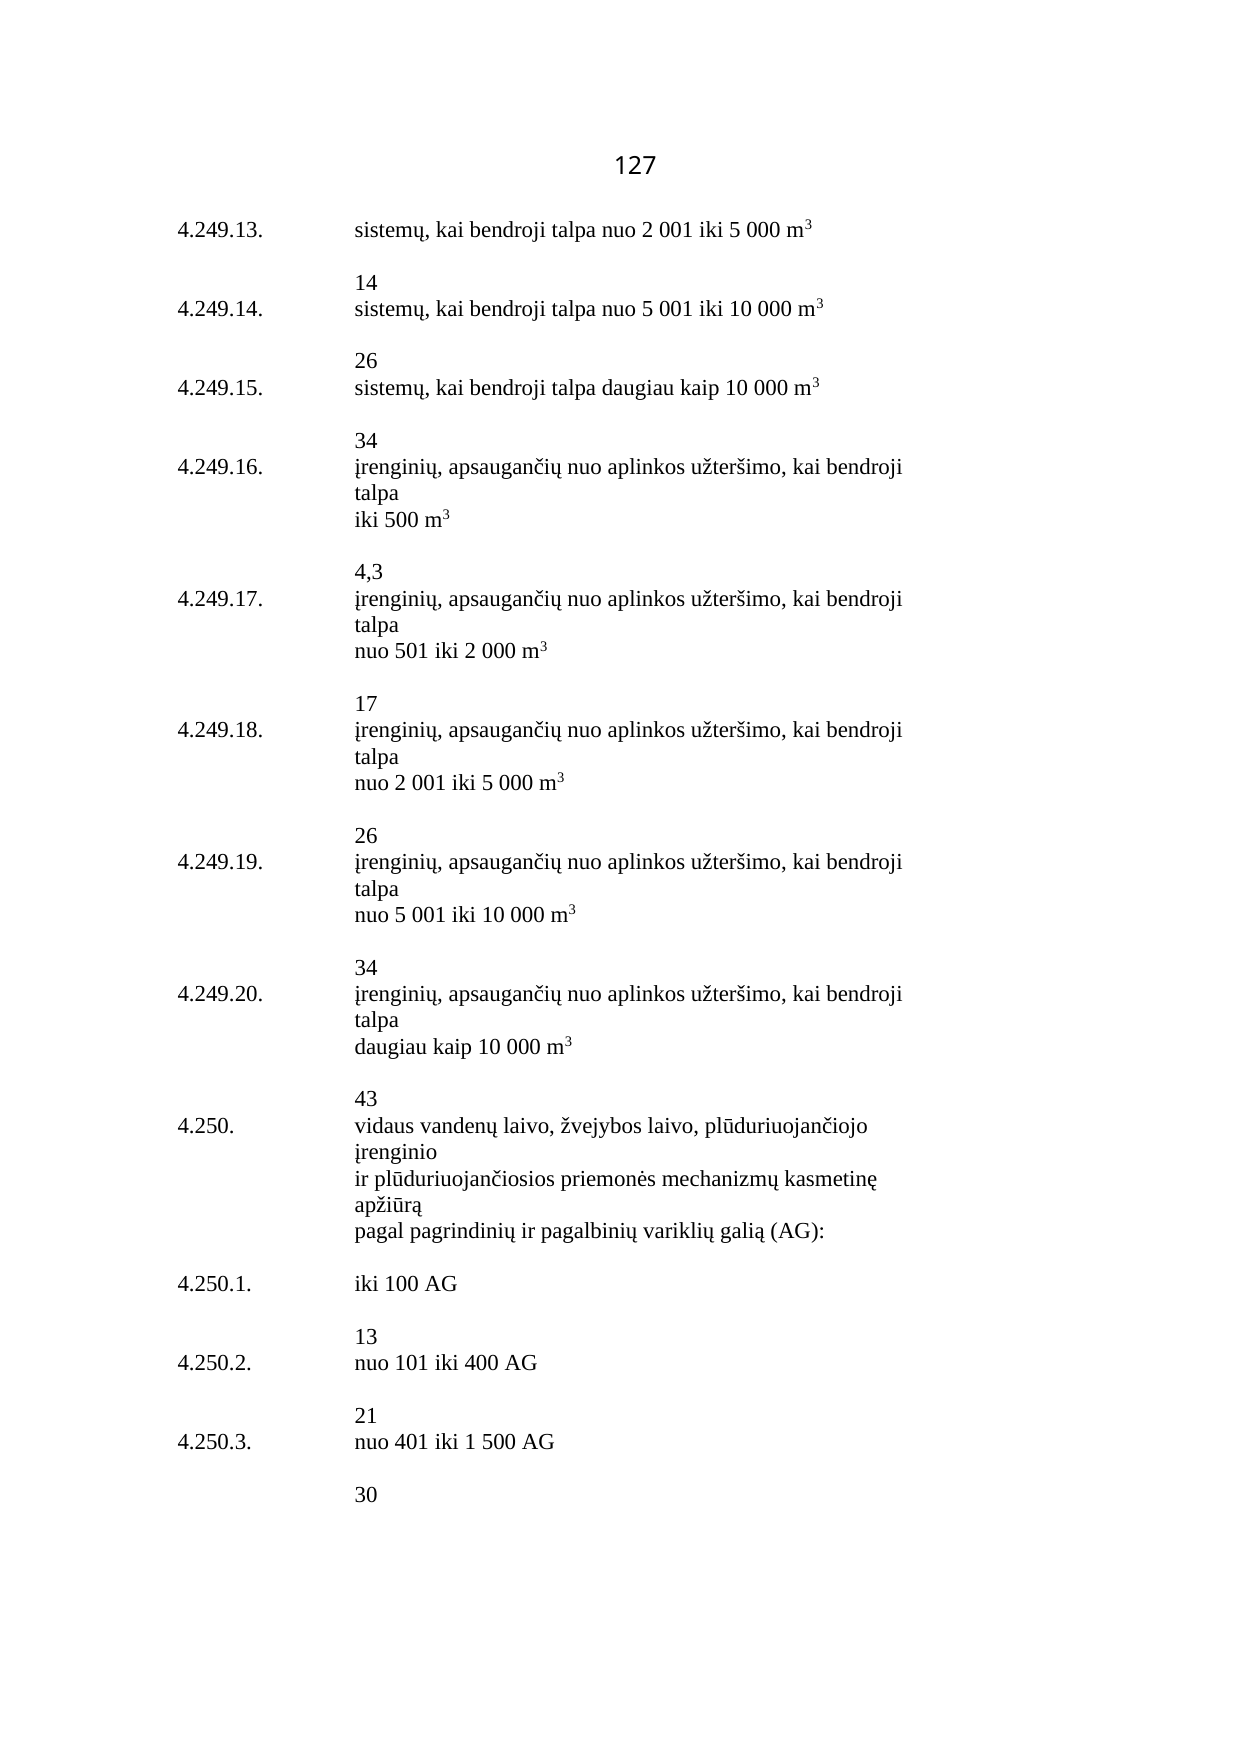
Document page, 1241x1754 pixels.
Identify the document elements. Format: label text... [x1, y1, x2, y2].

text 4.250.1. iki 100 AG 13 [177, 1270, 945, 1349]
text 4.250.2. nuo 101 iki 400 AG 21 [177, 1349, 945, 1428]
text nuo 5 001 iki 10 000 m3 34 [354, 901, 945, 980]
text 4.250.3. nuo 401 iki 1 500 AG 30 [177, 1428, 945, 1507]
text daugiau kaip 10 000 m3 43 [354, 1033, 945, 1112]
text iki 500 m3 4,3 [354, 506, 945, 585]
text 4.249.14. sistemų, kai bendroji talpa nuo 5 001 iki 10 000 m3 26 [177, 295, 945, 374]
text nuo 2 001 iki 5 000 m3 26 [354, 769, 945, 848]
text 4.250. vidaus vandenų laivo, žvejybos laivo, plūduriuojančiojo įrenginio [177, 1112, 945, 1164]
text nuo 501 iki 2 000 m3 17 [354, 637, 945, 717]
text 4.249.20. įrenginių, apsaugančių nuo aplinkos užteršimo, kai bendroji talpa [177, 980, 945, 1033]
text 4.249.16. įrenginių, apsaugančių nuo aplinkos užteršimo, kai bendroji talpa [177, 453, 945, 506]
text ir plūduriuojančiosios priemonės mechanizmų kasmetinę apžiūrą [354, 1164, 945, 1217]
text 4.249.17. įrenginių, apsaugančių nuo aplinkos užteršimo, kai bendroji talpa [177, 585, 945, 637]
text 4.249.18. įrenginių, apsaugančių nuo aplinkos užteršimo, kai bendroji talpa [177, 717, 945, 769]
text 4.249.13. sistemų, kai bendroji talpa nuo 2 001 iki 5 000 m3 14 [177, 216, 945, 295]
text 4.249.19. įrenginių, apsaugančių nuo aplinkos užteršimo, kai bendroji talpa [177, 848, 945, 901]
text pagal pagrindinių ir pagalbinių variklių galią (AG): [354, 1217, 945, 1270]
text 4.249.15. sistemų, kai bendroji talpa daugiau kaip 10 000 m3 34 [177, 374, 945, 453]
